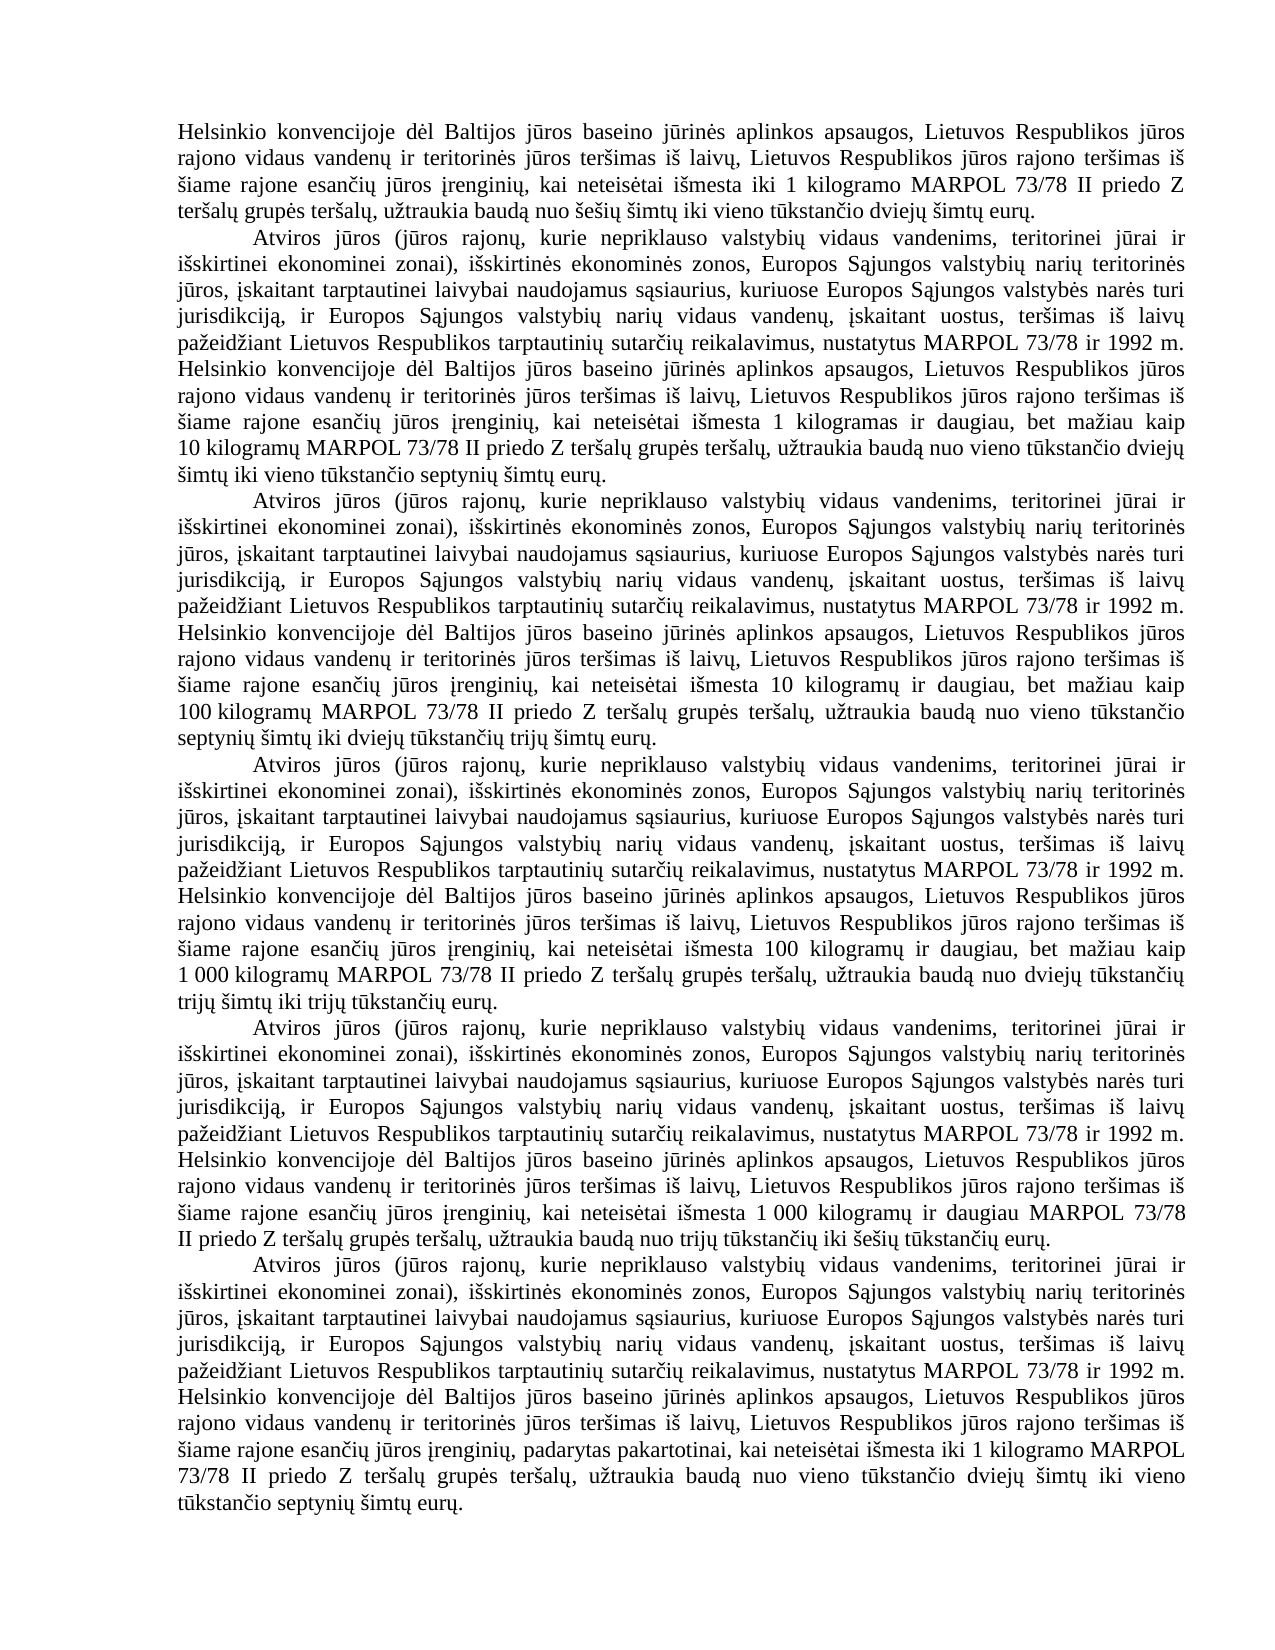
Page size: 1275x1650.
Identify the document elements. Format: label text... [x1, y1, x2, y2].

text Atviros jūros (jūros rajonų, kurie nepriklauso valstybių vidaus vandenims, teritorinei jūrai ir išskirtinei ekonominei zonai), išskirtinės ekonominės zonos, Europos Sąjungos valstybių narių teritorinės jūros, įskaitant tarptautinei laivybai naudojamus sąsiaurius, kuriuose Europos Sąjungos valstybės narės turi jurisdikciją, ir Europos Sąjungos valstybių narių vidaus vandenų, įskaitant uostus, teršimas iš laivų pažeidžiant Lietuvos Respublikos tarptautinių sutarčių reikalavimus, nustatytus MARPOL 73/78 ir 1992 m. Helsinkio konvencijoje dėl Baltijos jūros baseino jūrinės aplinkos apsaugos, Lietuvos Respublikos jūros rajono vidaus vandenų ir teritorinės jūros teršimas iš laivų, Lietuvos Respublikos jūros rajono teršimas iš šiame rajone esančių jūros įrenginių, kai neteisėtai išmesta 100 kilogramų ir daugiau, bet mažiau kaip 1 000 kilogramų MARPOL 73/78 II priedo Z teršalų grupės teršalų, užtraukia baudą nuo dviejų tūkstančių trijų šimtų iki trijų tūkstančių eurų. [177, 751, 1186, 1014]
text Atviros jūros (jūros rajonų, kurie nepriklauso valstybių vidaus vandenims, teritorinei jūrai ir išskirtinei ekonominei zonai), išskirtinės ekonominės zonos, Europos Sąjungos valstybių narių teritorinės jūros, įskaitant tarptautinei laivybai naudojamus sąsiaurius, kuriuose Europos Sąjungos valstybės narės turi jurisdikciją, ir Europos Sąjungos valstybių narių vidaus vandenų, įskaitant uostus, teršimas iš laivų pažeidžiant Lietuvos Respublikos tarptautinių sutarčių reikalavimus, nustatytus MARPOL 73/78 ir 1992 m. Helsinkio konvencijoje dėl Baltijos jūros baseino jūrinės aplinkos apsaugos, Lietuvos Respublikos jūros rajono vidaus vandenų ir teritorinės jūros teršimas iš laivų, Lietuvos Respublikos jūros rajono teršimas iš šiame rajone esančių jūros įrenginių, padarytas pakartotinai, kai neteisėtai išmesta iki 1 kilogramo MARPOL 73/78 II priedo Z teršalų grupės teršalų, užtraukia baudą nuo vieno tūkstančio dviejų šimtų iki vieno tūkstančio septynių šimtų eurų. [177, 1251, 1186, 1515]
text Atviros jūros (jūros rajonų, kurie nepriklauso valstybių vidaus vandenims, teritorinei jūrai ir išskirtinei ekonominei zonai), išskirtinės ekonominės zonos, Europos Sąjungos valstybių narių teritorinės jūros, įskaitant tarptautinei laivybai naudojamus sąsiaurius, kuriuose Europos Sąjungos valstybės narės turi jurisdikciją, ir Europos Sąjungos valstybių narių vidaus vandenų, įskaitant uostus, teršimas iš laivų pažeidžiant Lietuvos Respublikos tarptautinių sutarčių reikalavimus, nustatytus MARPOL 73/78 ir 1992 m. Helsinkio konvencijoje dėl Baltijos jūros baseino jūrinės aplinkos apsaugos, Lietuvos Respublikos jūros rajono vidaus vandenų ir teritorinės jūros teršimas iš laivų, Lietuvos Respublikos jūros rajono teršimas iš šiame rajone esančių jūros įrenginių, kai neteisėtai išmesta 10 kilogramų ir daugiau, bet mažiau kaip 100 kilogramų MARPOL 73/78 II priedo Z teršalų grupės teršalų, užtraukia baudą nuo vieno tūkstančio septynių šimtų iki dviejų tūkstančių trijų šimtų eurų. [177, 487, 1186, 751]
text Atviros jūros (jūros rajonų, kurie nepriklauso valstybių vidaus vandenims, teritorinei jūrai ir išskirtinei ekonominei zonai), išskirtinės ekonominės zonos, Europos Sąjungos valstybių narių teritorinės jūros, įskaitant tarptautinei laivybai naudojamus sąsiaurius, kuriuose Europos Sąjungos valstybės narės turi jurisdikciją, ir Europos Sąjungos valstybių narių vidaus vandenų, įskaitant uostus, teršimas iš laivų pažeidžiant Lietuvos Respublikos tarptautinių sutarčių reikalavimus, nustatytus MARPOL 73/78 ir 1992 m. Helsinkio konvencijoje dėl Baltijos jūros baseino jūrinės aplinkos apsaugos, Lietuvos Respublikos jūros rajono vidaus vandenų ir teritorinės jūros teršimas iš laivų, Lietuvos Respublikos jūros rajono teršimas iš šiame rajone esančių jūros įrenginių, kai neteisėtai išmesta 1 kilogramas ir daugiau, bet mažiau kaip 10 kilogramų MARPOL 73/78 II priedo Z teršalų grupės teršalų, užtraukia baudą nuo vieno tūkstančio dviejų šimtų iki vieno tūkstančio septynių šimtų eurų. [177, 223, 1186, 487]
text Helsinkio konvencijoje dėl Baltijos jūros baseino jūrinės aplinkos apsaugos, Lietuvos Respublikos jūros rajono vidaus vandenų ir teritorinės jūros teršimas iš laivų, Lietuvos Respublikos jūros rajono teršimas iš šiame rajone esančių jūros įrenginių, kai neteisėtai išmesta iki 1 kilogramo MARPOL 73/78 II priedo Z teršalų grupės teršalų, užtraukia baudą nuo šešių šimtų iki vieno tūkstančio dviejų šimtų eurų. [177, 118, 1186, 223]
text Atviros jūros (jūros rajonų, kurie nepriklauso valstybių vidaus vandenims, teritorinei jūrai ir išskirtinei ekonominei zonai), išskirtinės ekonominės zonos, Europos Sąjungos valstybių narių teritorinės jūros, įskaitant tarptautinei laivybai naudojamus sąsiaurius, kuriuose Europos Sąjungos valstybės narės turi jurisdikciją, ir Europos Sąjungos valstybių narių vidaus vandenų, įskaitant uostus, teršimas iš laivų pažeidžiant Lietuvos Respublikos tarptautinių sutarčių reikalavimus, nustatytus MARPOL 73/78 ir 1992 m. Helsinkio konvencijoje dėl Baltijos jūros baseino jūrinės aplinkos apsaugos, Lietuvos Respublikos jūros rajono vidaus vandenų ir teritorinės jūros teršimas iš laivų, Lietuvos Respublikos jūros rajono teršimas iš šiame rajone esančių jūros įrenginių, kai neteisėtai išmesta 1 000 kilogramų ir daugiau MARPOL 73/78 II priedo Z teršalų grupės teršalų, užtraukia baudą nuo trijų tūkstančių iki šešių tūkstančių eurų. [177, 1014, 1186, 1251]
